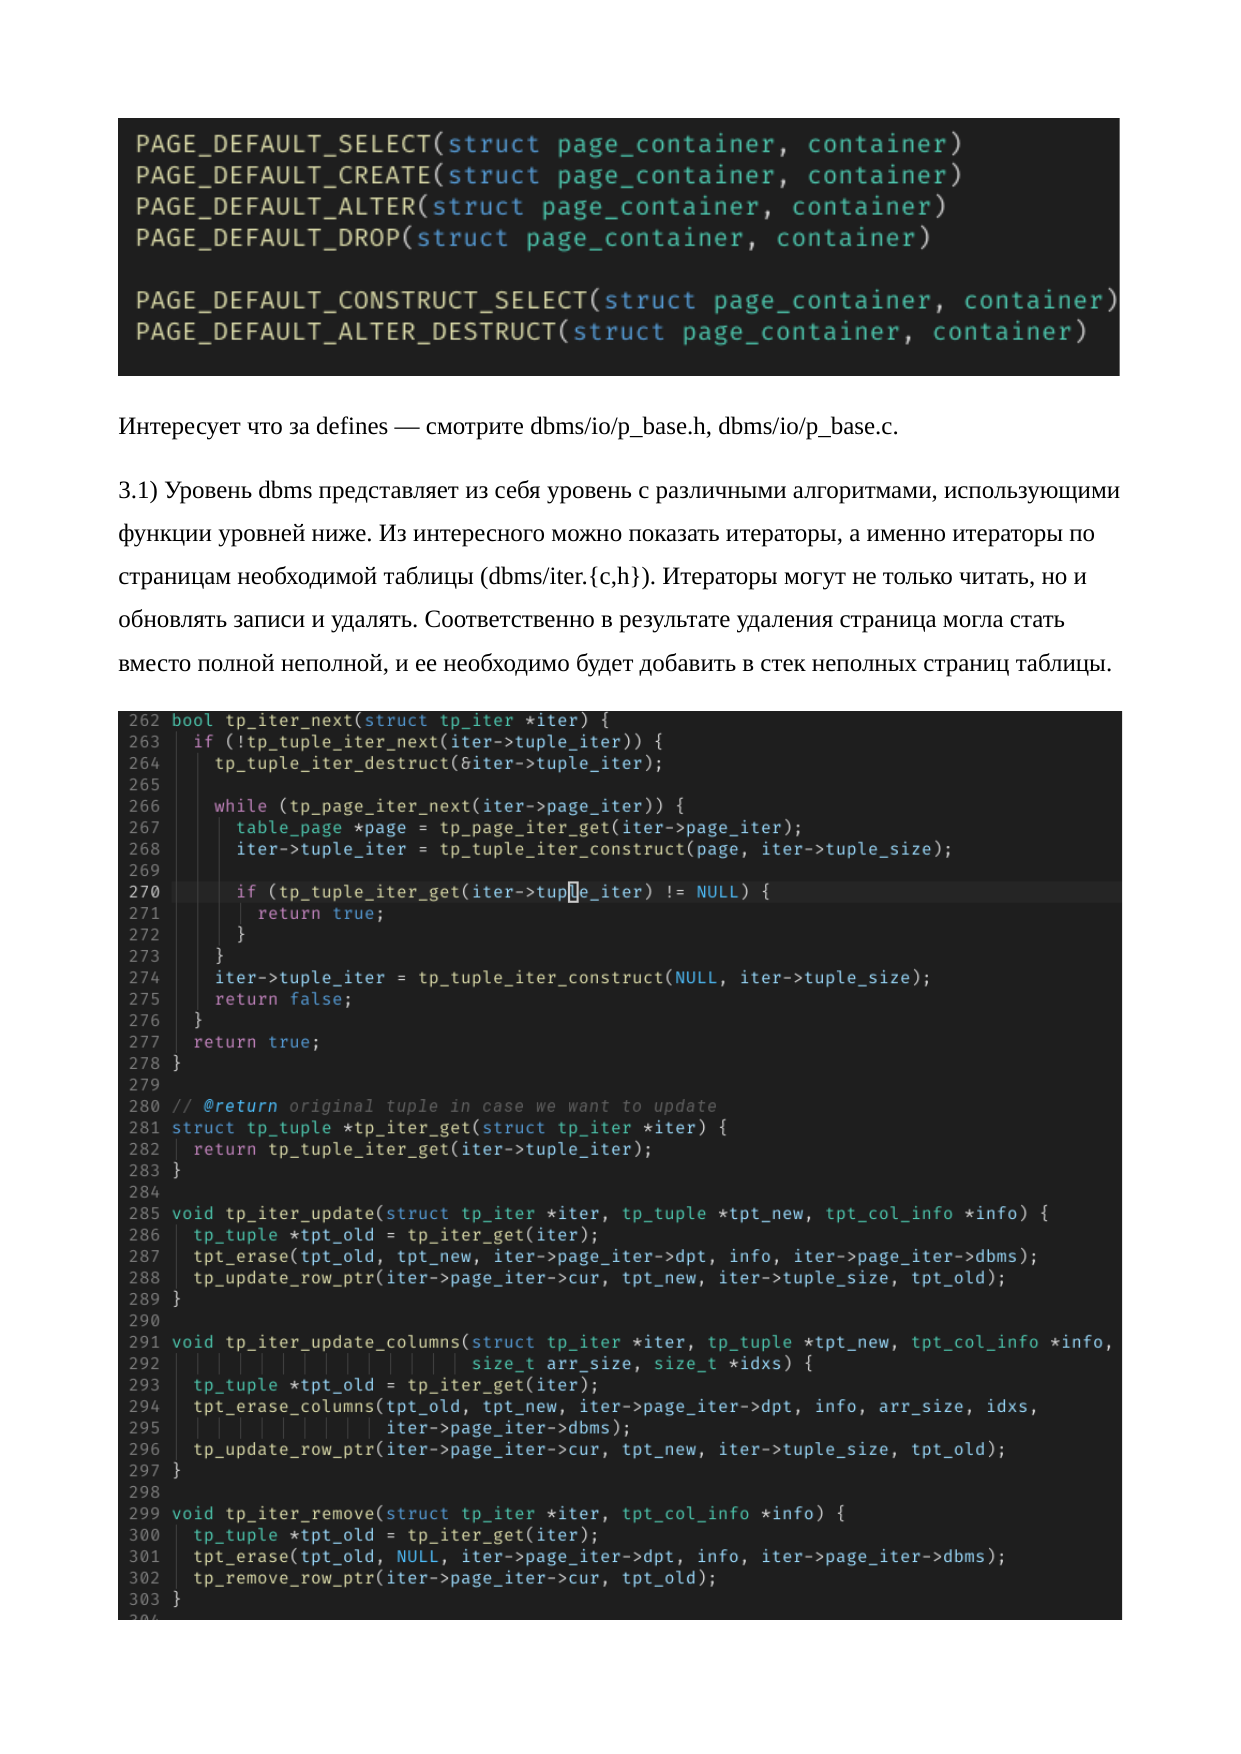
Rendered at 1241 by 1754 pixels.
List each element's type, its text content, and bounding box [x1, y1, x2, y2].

picture [118, 711, 1123, 1620]
picture [118, 118, 1120, 376]
text Интересует что за defines — смотрите dbms/io/p_base.h, dbms/io/p_base.c. [118, 411, 1122, 440]
text 3.1) Уровень dbms представляет из себя уровень с различными алгоритмами, использующими функции уровней ниже. Из интересного можно показать итераторы, а именно итераторы по страницам необходимой таблицы (dbms/iter.{c,h}). Итераторы могут не только читать, но и обновлять записи и удалять. Соответственно в результате удаления страница могла стать вместо полной неполной, и ее необходимо будет добавить в стек неполных страниц таблицы. [118, 475, 1122, 676]
